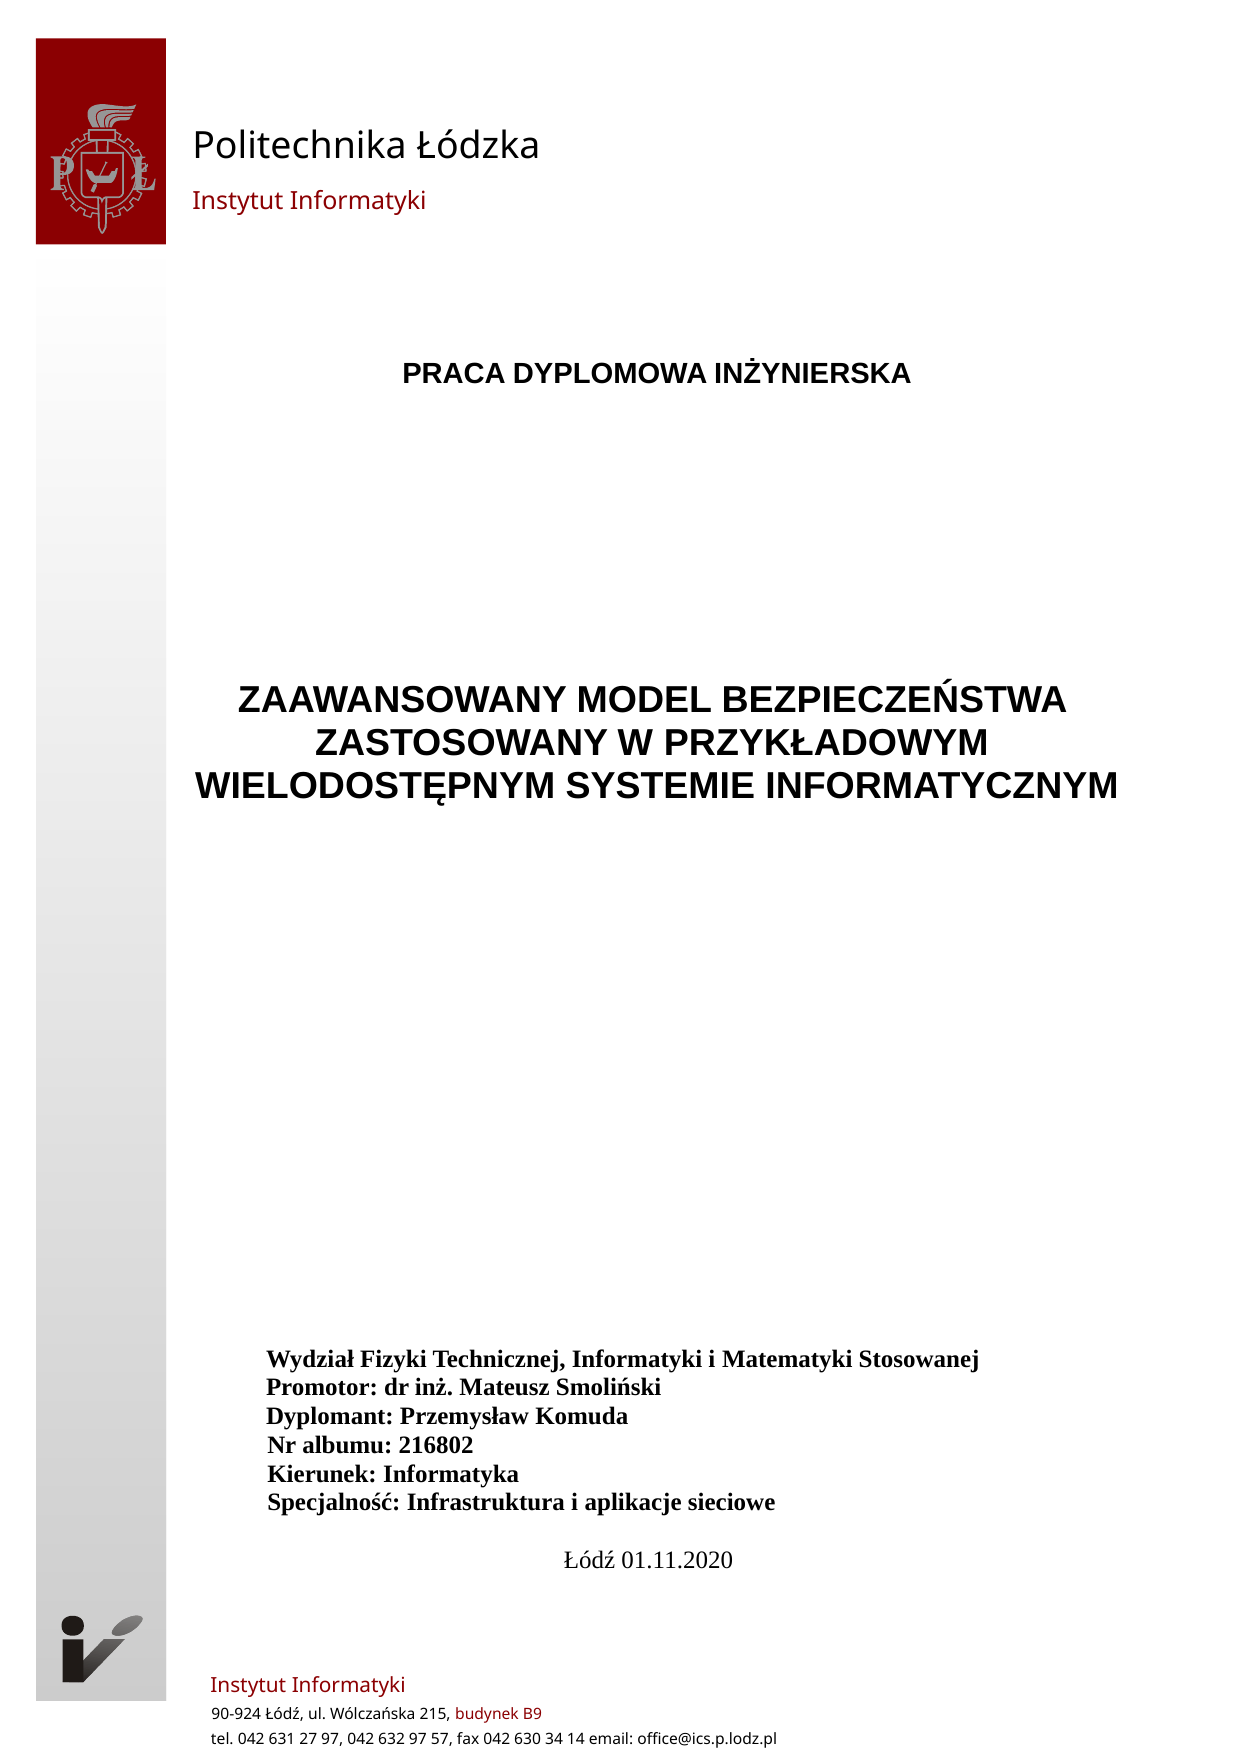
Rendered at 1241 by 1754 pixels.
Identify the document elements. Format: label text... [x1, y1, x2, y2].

text Wydział Fizyki Technicznej, Informatyki i Matematyki Stosowanej [166, 1344, 1122, 1372]
text tel. 042 631 27 97, 042 632 97 57, fax 042 630 34 14 email: office@ics.p.lodz.pl [137, 1728, 1122, 1749]
text Instytut Informatyki [166, 1670, 1122, 1698]
text Dyplomant: Przemysław Komuda [166, 1401, 1122, 1430]
text Nr albumu: 216802 [166, 1430, 1122, 1459]
text ZAAWANSOWANY MODEL BEZPIECZEŃSTWA ZASTOSOWANY W PRZYKŁADOWYM WIELODOSTĘPNYM SYSTEMIE INFORMATYCZNYM [166, 677, 1122, 807]
text Kierunek: Informatyka [166, 1459, 1122, 1487]
text PRACA DYPLOMOWA INŻYNIERSKA [166, 356, 1122, 390]
text Specjalność: Infrastruktura i aplikacje sieciowe [166, 1487, 1122, 1516]
text Instytut Informatyki [166, 169, 1122, 220]
text Politechnika Łódzka [166, 118, 1122, 169]
text Łódź 01.11.2020 [166, 1545, 1122, 1574]
text Promotor: dr inż. Mateusz Smoliński [166, 1372, 1122, 1401]
text 90-924 Łódź, ul. Wólczańska 215, budynek B9 [118, 1703, 1122, 1724]
